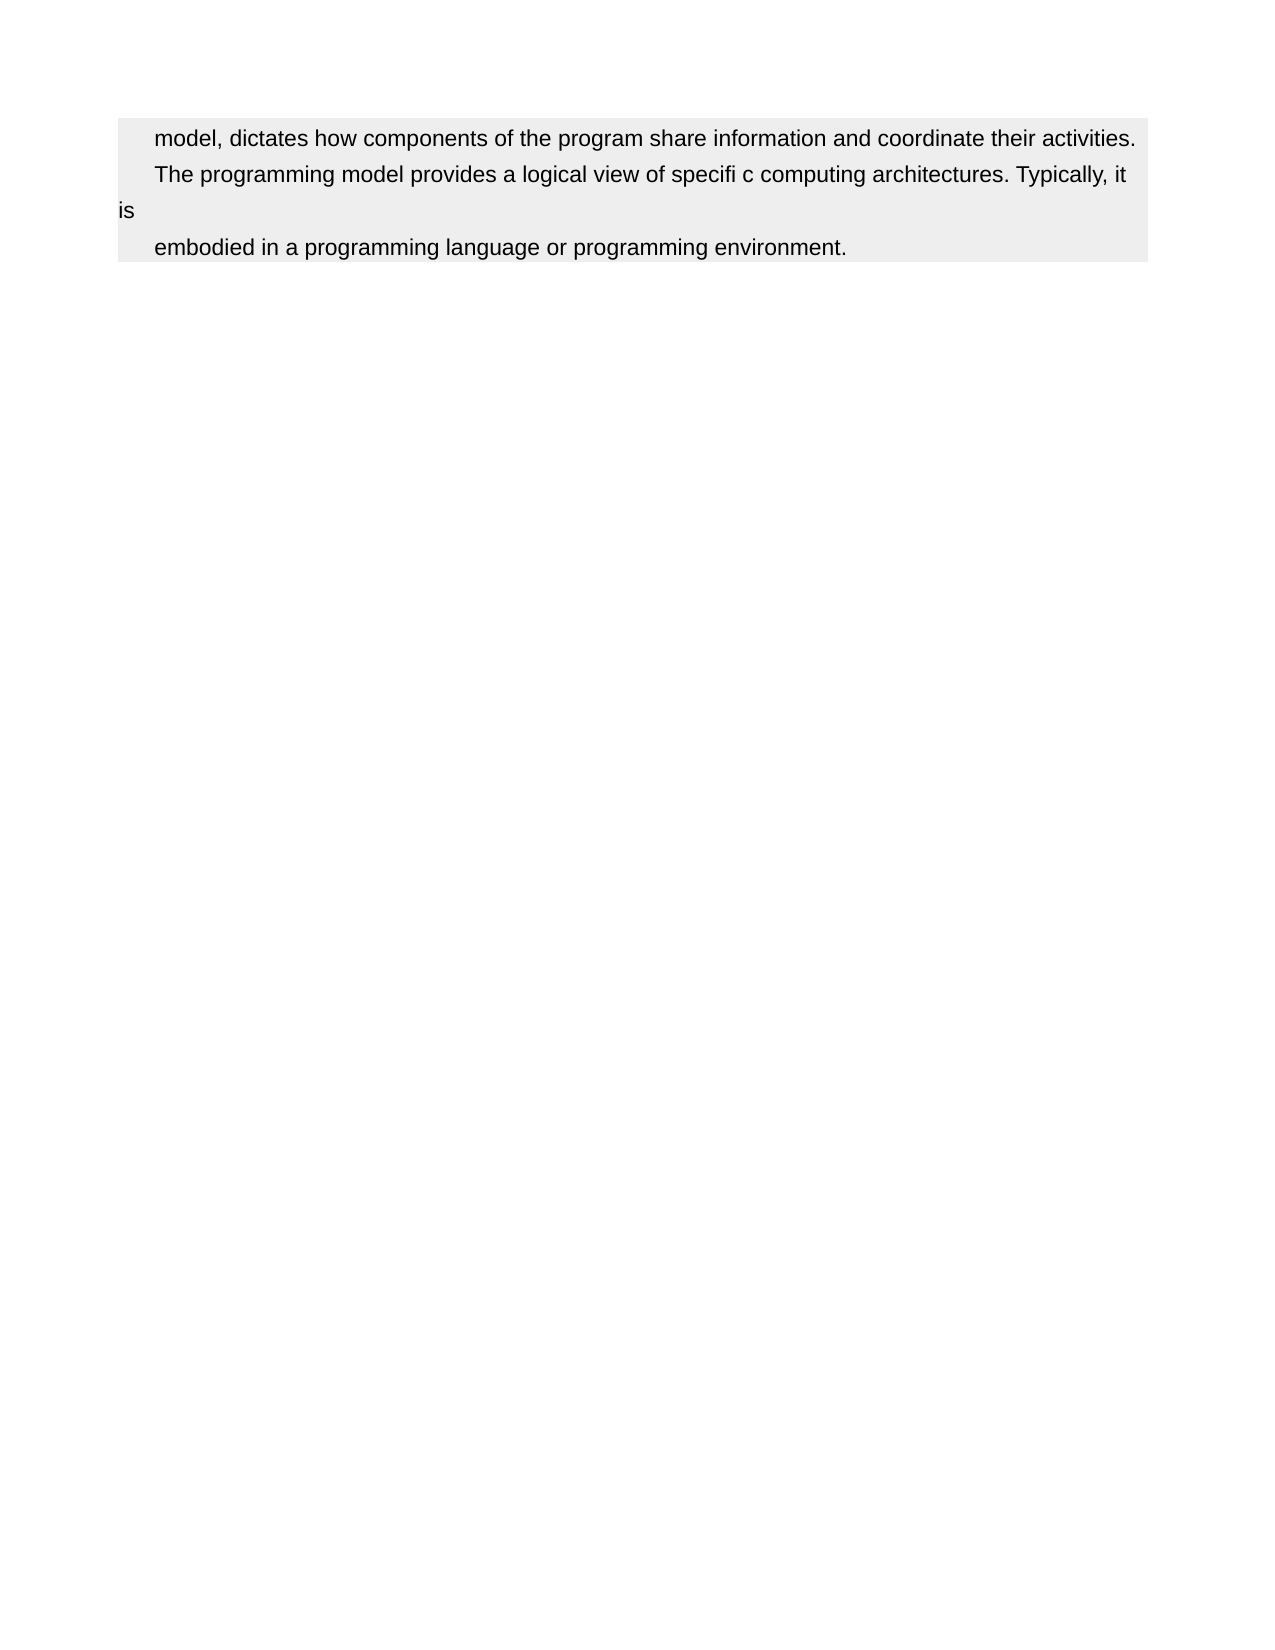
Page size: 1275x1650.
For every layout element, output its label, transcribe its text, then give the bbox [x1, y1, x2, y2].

text model, dictates how components of the program share information and coordinate their activities. [118, 118, 1148, 154]
text embodied in a programming language or programming environment. [118, 226, 1148, 262]
text The programming model provides a logical view of specifi c computing architectures. Typically, it is [118, 154, 1148, 226]
